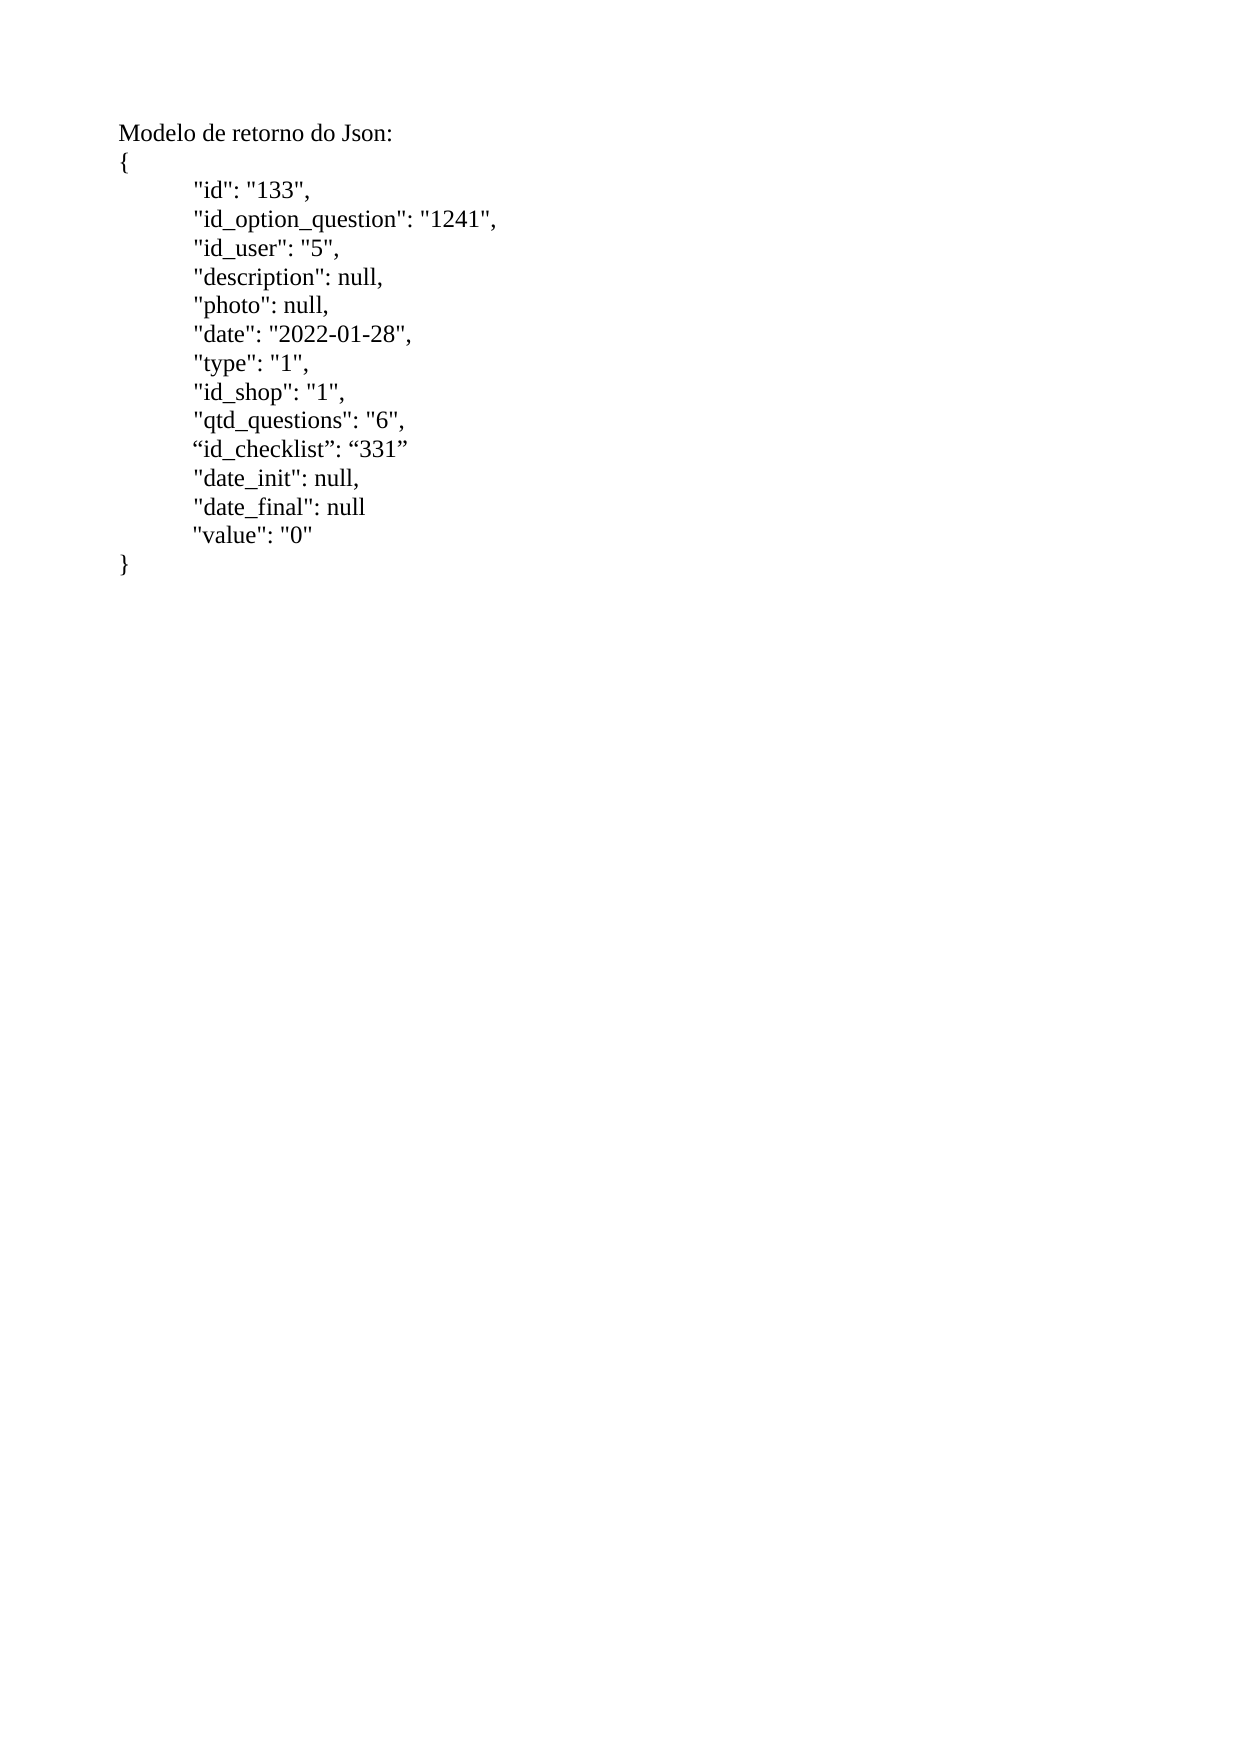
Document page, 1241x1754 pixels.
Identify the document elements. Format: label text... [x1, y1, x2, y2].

text "date_final": null [118, 492, 1122, 521]
text "id_shop": "1", [118, 377, 1122, 406]
text "value": "0" [118, 521, 1122, 549]
text } [118, 549, 1122, 578]
text "type": "1", [118, 348, 1122, 377]
text "qtd_questions": "6", [118, 406, 1122, 434]
text { [118, 147, 1122, 176]
text Modelo de retorno do Json: [118, 118, 1122, 147]
text "date": "2022-01-28", [118, 319, 1122, 348]
text "description": null, [118, 262, 1122, 291]
text "id": "133", [118, 176, 1122, 204]
text “id_checklist”: “331” [118, 434, 1122, 463]
text "id_option_question": "1241", [118, 204, 1122, 233]
text "photo": null, [118, 291, 1122, 319]
text "id_user": "5", [118, 233, 1122, 262]
text "date_init": null, [118, 463, 1122, 492]
